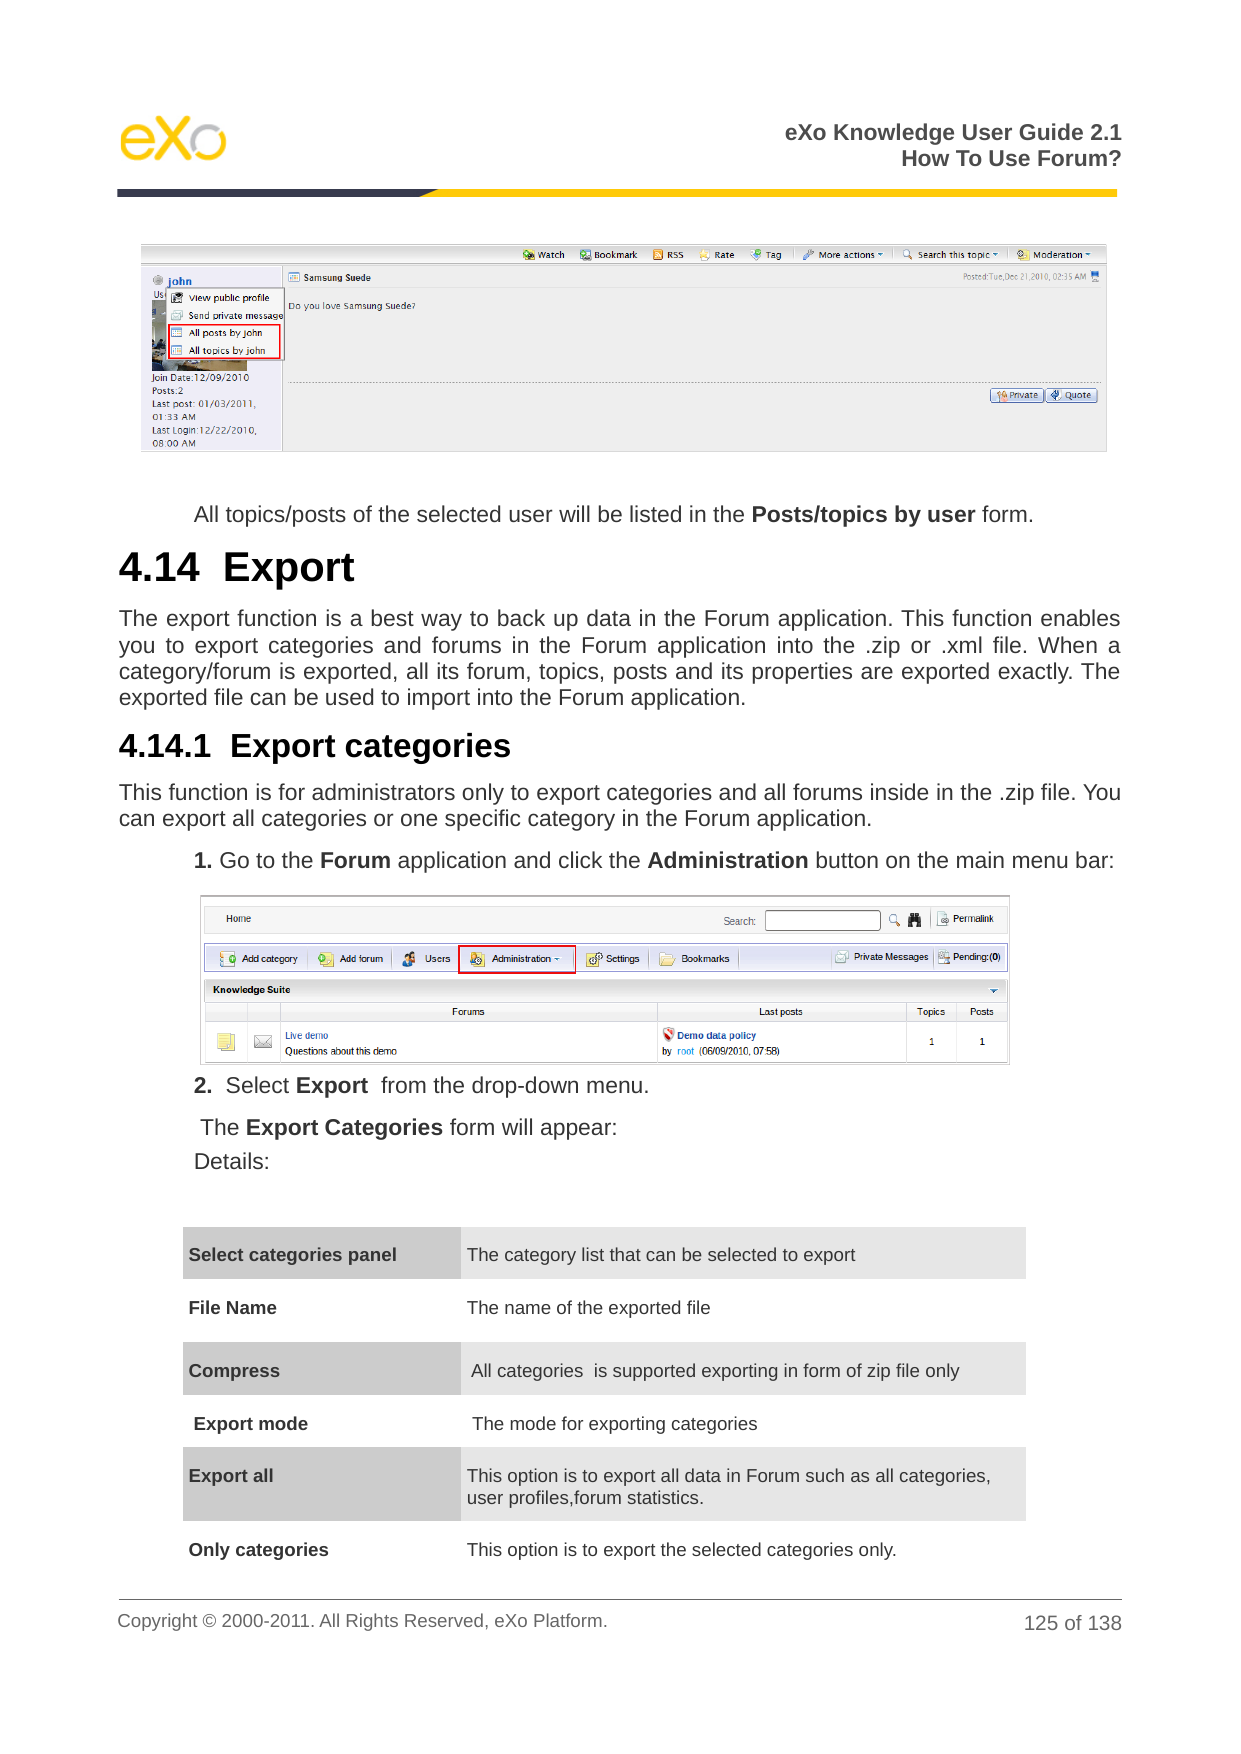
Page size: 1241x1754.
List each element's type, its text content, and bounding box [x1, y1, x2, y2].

table_cell Export mode [183, 1395, 461, 1447]
table_cell The mode for exporting categories [461, 1395, 1026, 1447]
table_cell Export all [183, 1447, 461, 1521]
picture [120, 115, 227, 161]
table_cell All categories is supported exporting in form of zip file only [461, 1342, 1026, 1395]
list 2. Select Export from the drop-down menu. [156, 1065, 1122, 1099]
text The export function is a best way to back up data in the Forum application. This function enables you to export categories and forums in the Forum application into the .zip or .xml file. When a category/forum is exported, all its forum, topics, posts and its properties are exported exactly. The exported file can be used to import into the Forum application. [118, 605, 1122, 711]
list 1. Go to the Forum application and click the Administration button on the main menu bar: [156, 847, 1122, 873]
table_cell This option is to export the selected categories only. [461, 1521, 1026, 1566]
table_cell This option is to export all data in Forum such as all categories, user profiles,forum statistics. [461, 1447, 1026, 1521]
picture [141, 244, 1107, 452]
picture [117, 189, 1118, 197]
list All topics/posts of the selected user will be listed in the Posts/topics by user form. [156, 501, 1122, 527]
table_cell The name of the exported file [461, 1279, 1026, 1342]
table_header The category list that can be selected to export [461, 1227, 1026, 1279]
table_header Select categories panel [183, 1227, 461, 1279]
text This function is for administrators only to export categories and all forums inside in the .zip file. You can export all categories or one specific category in the Forum application. [118, 779, 1122, 832]
list The Export Categories form will appear: [156, 1114, 1122, 1140]
subtitle Export [118, 542, 1122, 590]
list Details: [156, 1148, 1122, 1174]
table_cell Only categories [183, 1521, 461, 1566]
table_cell Compress [183, 1342, 461, 1395]
picture [200, 895, 1010, 1065]
table_cell File Name [183, 1279, 461, 1342]
subtitle Export categories [118, 726, 1122, 764]
